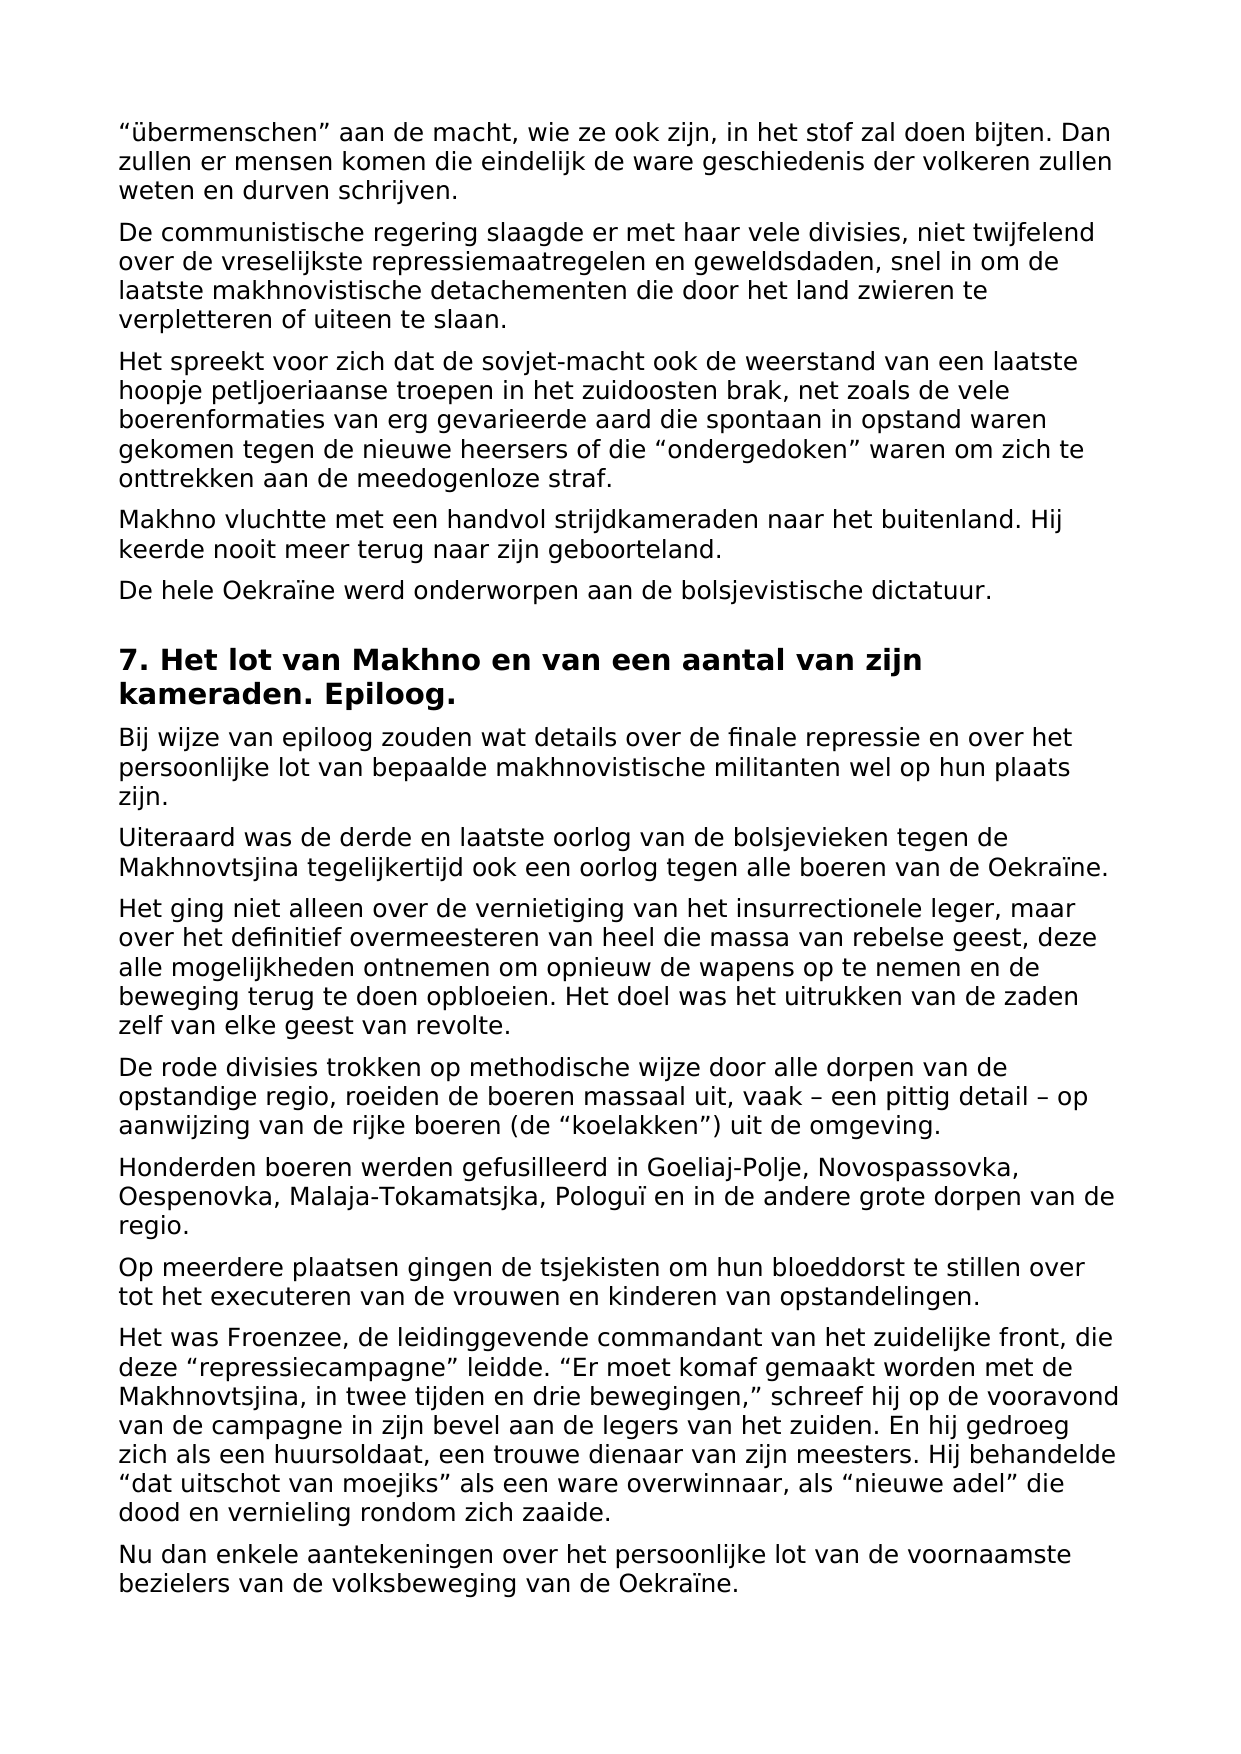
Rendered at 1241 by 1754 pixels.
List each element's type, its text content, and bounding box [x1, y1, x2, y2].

text “übermenschen” aan de macht, wie ze ook zijn, in het stof zal doen bijten. Dan zullen er mensen komen die eindelijk de ware geschiedenis der volkeren zullen weten en durven schrijven. [118, 118, 1122, 206]
text Nu dan enkele aantekeningen over het persoonlijke lot van de voornaamste bezielers van de volksbeweging van de Oekraïne. [118, 1540, 1122, 1598]
text Het spreekt voor zich dat de sovjet-macht ook de weerstand van een laatste hoopje petljoeriaanse troepen in het zuidoosten brak, net zoals de vele boerenformaties van erg gevarieerde aard die spontaan in opstand waren gekomen tegen de nieuwe heersers of die “ondergedoken” waren om zich te onttrekken aan de meedogenloze straf. [118, 347, 1122, 493]
text Honderden boeren werden gefusilleerd in Goeliaj-Polje, Novospassovka, Oespenovka, Malaja-Tokamatsjka, Pologuï en in de andere grote dorpen van de regio. [118, 1153, 1122, 1240]
text Bij wijze van epiloog zouden wat details over de finale repressie en over het persoonlijke lot van bepaalde makhnovistische militanten wel op hun plaats zijn. [118, 723, 1122, 811]
text Het ging niet alleen over de vernietiging van het insurrectionele leger, maar over het definitief overmeesteren van heel die massa van rebelse geest, deze alle mogelijkheden ontnemen om opnieuw de wapens op te nemen en de beweging terug te doen opbloeien. Het doel was het uitrukken van de zaden zelf van elke geest van revolte. [118, 894, 1122, 1040]
text Op meerdere plaatsen gingen de tsjekisten om hun bloeddorst te stillen over tot het executeren van de vrouwen en kinderen van opstandelingen. [118, 1253, 1122, 1311]
subtitle 7. Het lot van Makhno en van een aantal van zijn kameraden. Epiloog. [118, 643, 1122, 711]
text De communistische regering slaagde er met haar vele divisies, niet twijfelend over de vreselijkste repressiemaatregelen en geweldsdaden, snel in om de laatste makhnovistische detachementen die door het land zwieren te verpletteren of uiteen te slaan. [118, 218, 1122, 335]
text De hele Oekraïne werd onderworpen aan de bolsjevistische dictatuur. [118, 576, 1122, 606]
text Makhno vluchtte met een handvol strijdkameraden naar het buitenland. Hij keerde nooit meer terug naar zijn geboorteland. [118, 506, 1122, 564]
text De rode divisies trokken op methodische wijze door alle dorpen van de opstandige regio, roeiden de boeren massaal uit, vaak – een pittig detail – op aanwijzing van de rijke boeren (de “koelakken”) uit de omgeving. [118, 1053, 1122, 1140]
text Uiteraard was de derde en laatste oorlog van de bolsjevieken tegen de Makhnovtsjina tegelijkertijd ook een oorlog tegen alle boeren van de Oekraïne. [118, 823, 1122, 882]
text Het was Froenzee, de leidinggevende commandant van het zuidelijke front, die deze “repressiecampagne” leidde. “Er moet komaf gemaakt worden met de Makhnovtsjina, in twee tijden en drie bewegingen,” schreef hij op de vooravond van de campagne in zijn bevel aan de legers van het zuiden. En hij gedroeg zich als een huursoldaat, een trouwe dienaar van zijn meesters. Hij behandelde “dat uitschot van moejiks” als een ware overwinnaar, als “nieuwe adel” die dood en vernieling rondom zich zaaide. [118, 1323, 1122, 1528]
